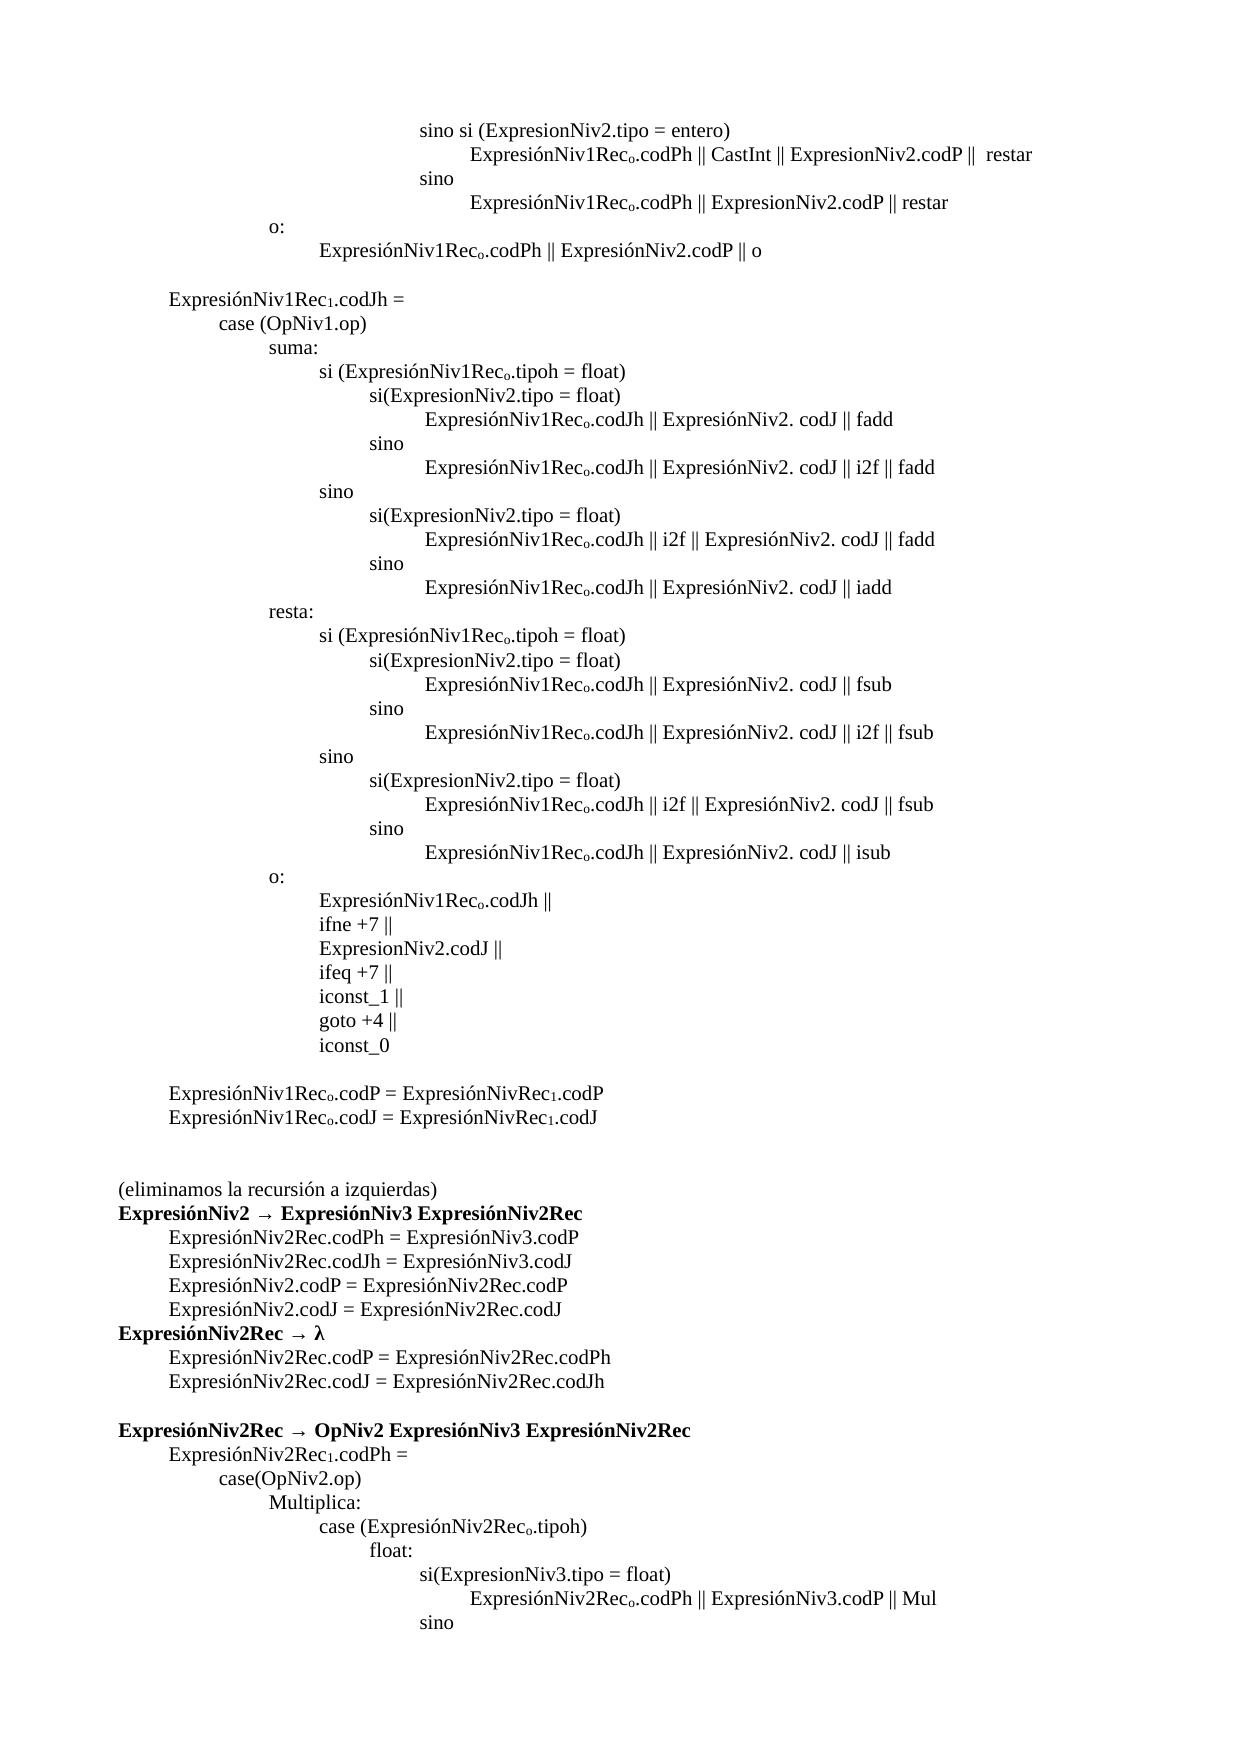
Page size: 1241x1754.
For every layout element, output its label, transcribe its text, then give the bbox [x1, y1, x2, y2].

text ExpresiónNiv1Rec1.codJh = [118, 287, 1122, 311]
text ExpresiónNiv1Reco.codJ = ExpresiónNivRec1.codJ [118, 1105, 1122, 1129]
text ExpresiónNiv2Rec.codJ = ExpresiónNiv2Rec.codJh [118, 1369, 1122, 1393]
text si(ExpresionNiv2.tipo = float) [118, 768, 1122, 792]
text ExpresiónNiv2.codP = ExpresiónNiv2Rec.codP [118, 1273, 1122, 1297]
text resta: [118, 599, 1122, 623]
text ExpresiónNiv1Reco.codJh || ExpresiónNiv2. codJ || iadd [118, 575, 1122, 599]
text o: [118, 214, 1122, 238]
text ExpresiónNiv2.codJ = ExpresiónNiv2Rec.codJ [118, 1297, 1122, 1321]
text case(OpNiv2.op) [118, 1466, 1122, 1490]
text ExpresiónNiv2Rec1.codPh = [118, 1442, 1122, 1466]
text case (OpNiv1.op) [118, 311, 1122, 335]
text Multiplica: [118, 1490, 1122, 1514]
text o: [118, 864, 1122, 888]
text si(ExpresionNiv2.tipo = float) [118, 503, 1122, 527]
text sino si (ExpresionNiv2.tipo = entero) [118, 118, 1122, 142]
text ExpresiónNiv1Reco.codPh || ExpresiónNiv2.codP || o [118, 238, 1122, 262]
text sino [118, 479, 1122, 503]
text ExpresiónNiv2 → ExpresiónNiv3 ExpresiónNiv2Rec [118, 1201, 1122, 1225]
text ifne +7 || [118, 912, 1122, 936]
text sino [118, 431, 1122, 455]
text (eliminamos la recursión a izquierdas) [118, 1177, 1122, 1201]
text ExpresiónNiv1Reco.codJh || i2f || ExpresiónNiv2. codJ || fadd [118, 527, 1122, 551]
text ExpresiónNiv2Rec.codPh = ExpresiónNiv3.codP [118, 1225, 1122, 1249]
text iconst_0 [118, 1032, 1122, 1057]
text si (ExpresiónNiv1Reco.tipoh = float) [118, 623, 1122, 647]
text iconst_1 || [118, 984, 1122, 1008]
text ExpresiónNiv1Reco.codJh || [118, 888, 1122, 912]
text sino [118, 166, 1122, 190]
text si(ExpresionNiv3.tipo = float) [118, 1562, 1122, 1586]
text ExpresiónNiv1Reco.codJh || ExpresiónNiv2. codJ || fsub [118, 672, 1122, 696]
text si (ExpresiónNiv1Reco.tipoh = float) [118, 359, 1122, 383]
text sino [118, 816, 1122, 840]
text ExpresiónNiv2Rec → λ [118, 1321, 1122, 1345]
text float: [118, 1538, 1122, 1562]
text goto +4 || [118, 1008, 1122, 1032]
text ExpresiónNiv2Rec.codP = ExpresiónNiv2Rec.codPh [118, 1345, 1122, 1369]
text ExpresionNiv2.codJ || [118, 936, 1122, 960]
text sino [118, 696, 1122, 720]
text ExpresiónNiv1Reco.codPh || ExpresionNiv2.codP || restar [118, 190, 1122, 214]
text si(ExpresionNiv2.tipo = float) [118, 647, 1122, 672]
text ExpresiónNiv1Reco.codJh || ExpresiónNiv2. codJ || i2f || fadd [118, 455, 1122, 479]
text ExpresiónNiv2Rec → OpNiv2 ExpresiónNiv3 ExpresiónNiv2Rec [118, 1417, 1122, 1442]
text ExpresiónNiv1Reco.codP = ExpresiónNivRec1.codP [118, 1081, 1122, 1105]
text ExpresiónNiv1Reco.codJh || i2f || ExpresiónNiv2. codJ || fsub [118, 792, 1122, 816]
text sino [118, 1610, 1122, 1634]
text sino [118, 744, 1122, 768]
text ExpresiónNiv2Reco.codPh || ExpresiónNiv3.codP || Mul [118, 1586, 1122, 1610]
text ExpresiónNiv2Rec.codJh = ExpresiónNiv3.codJ [118, 1249, 1122, 1273]
text ExpresiónNiv1Reco.codJh || ExpresiónNiv2. codJ || fadd [118, 407, 1122, 431]
text sino [118, 551, 1122, 575]
text ExpresiónNiv1Reco.codPh || CastInt || ExpresionNiv2.codP || restar [118, 142, 1122, 166]
text si(ExpresionNiv2.tipo = float) [118, 383, 1122, 407]
text ExpresiónNiv1Reco.codJh || ExpresiónNiv2. codJ || isub [118, 840, 1122, 864]
text suma: [118, 335, 1122, 359]
text case (ExpresiónNiv2Reco.tipoh) [118, 1514, 1122, 1538]
text ExpresiónNiv1Reco.codJh || ExpresiónNiv2. codJ || i2f || fsub [118, 720, 1122, 744]
text ifeq +7 || [118, 960, 1122, 984]
